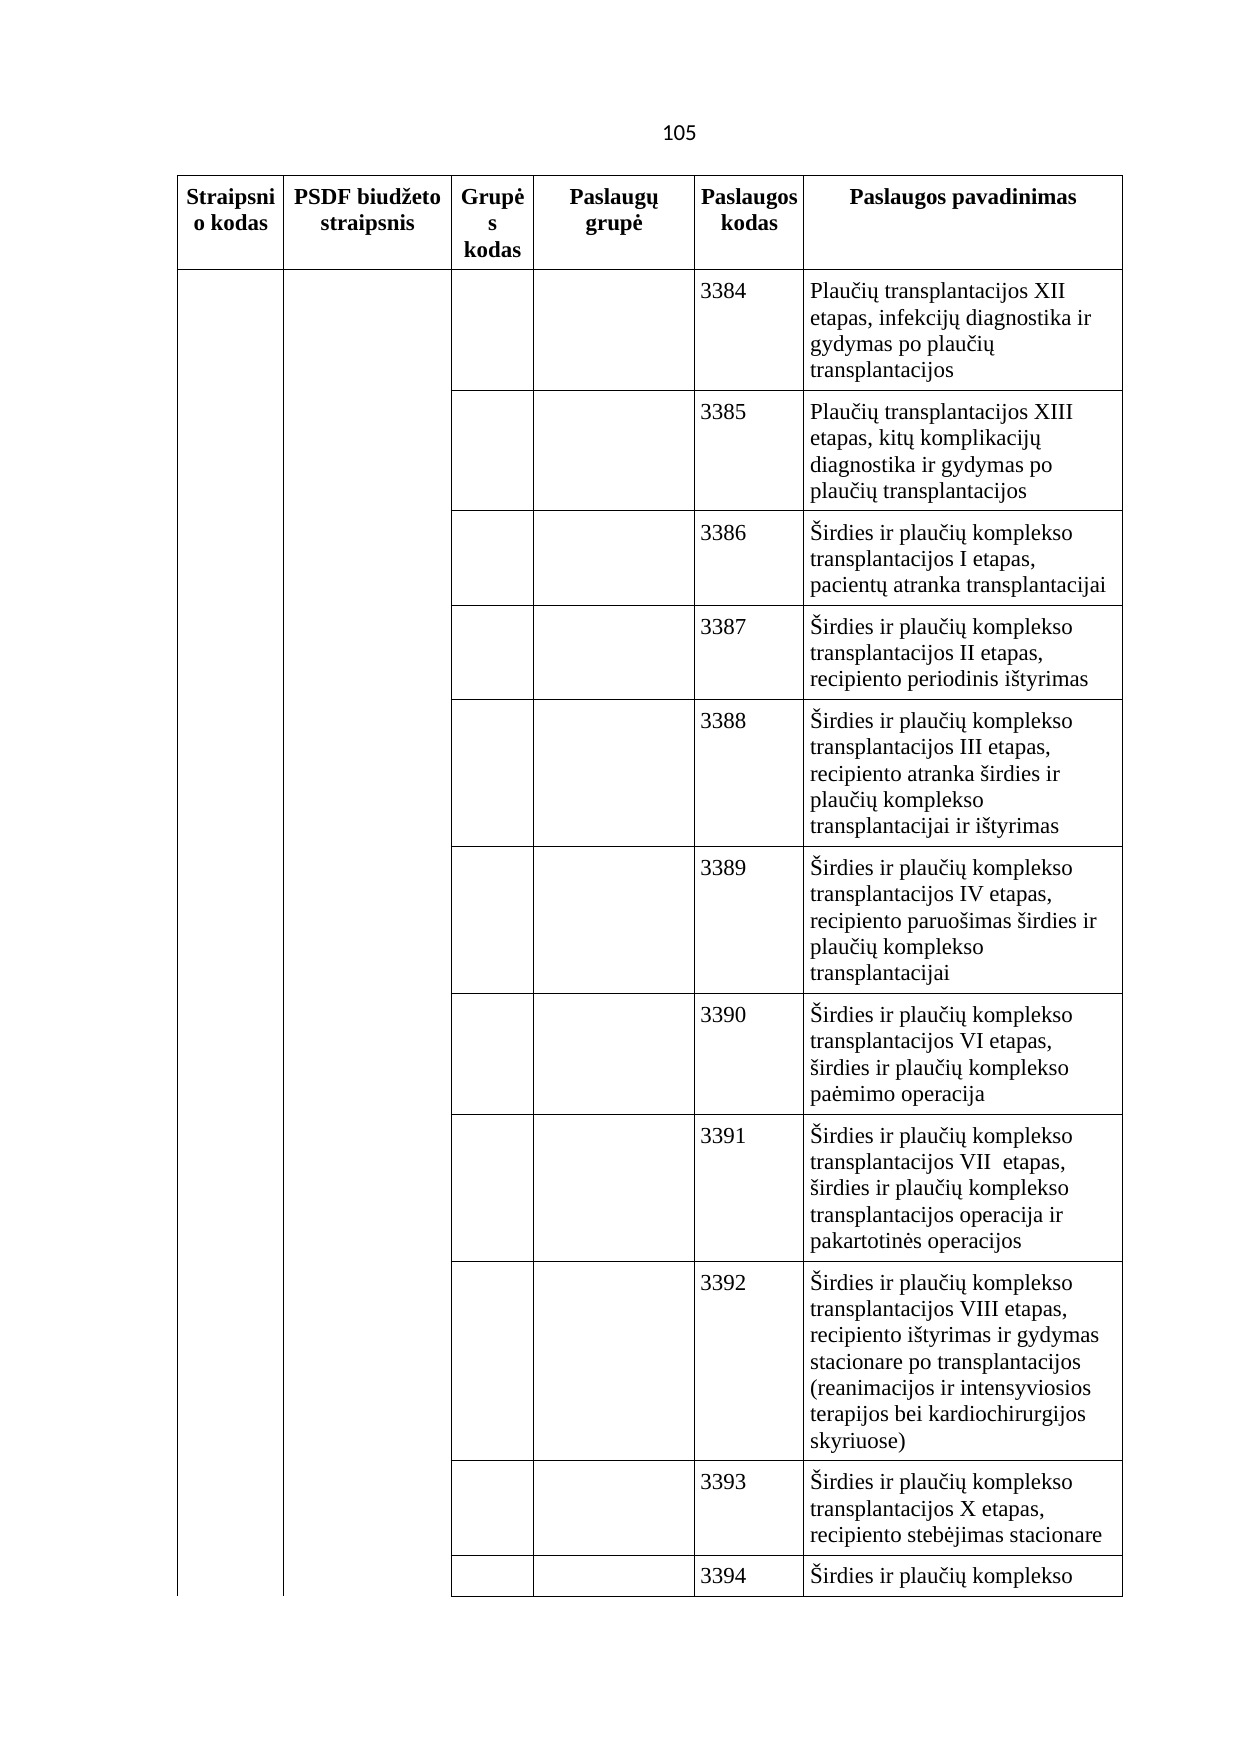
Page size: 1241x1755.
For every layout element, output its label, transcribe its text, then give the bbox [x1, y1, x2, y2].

table_cell [452, 700, 533, 846]
table_cell 3393 [695, 1461, 803, 1554]
table_cell Širdies ir plaučių komplekso [804, 1556, 1122, 1596]
table_cell [178, 1261, 283, 1460]
table_cell [534, 511, 694, 605]
table_cell [178, 993, 283, 1113]
table_cell [452, 1461, 533, 1554]
table_cell [284, 1460, 451, 1554]
table_cell 3386 [695, 511, 803, 605]
table_cell [534, 1115, 694, 1261]
table_cell 3392 [695, 1262, 803, 1460]
table_cell [534, 1461, 694, 1554]
table_cell [284, 390, 451, 510]
table_cell [178, 1460, 283, 1554]
table_cell Širdies ir plaučių komplekso transplantacijos III etapas, recipiento atranka širdies ir plaučių komplekso transplantacijai ir ištyrimas [804, 700, 1122, 846]
table_cell 3387 [695, 606, 803, 699]
table_cell [284, 1114, 451, 1261]
table_cell [452, 994, 533, 1113]
table_cell [452, 1115, 533, 1261]
table_cell Širdies ir plaučių komplekso transplantacijos VI etapas, širdies ir plaučių komplekso paėmimo operacija [804, 994, 1122, 1113]
table_cell [178, 1555, 283, 1596]
table_cell 3391 [695, 1115, 803, 1261]
table_cell [178, 699, 283, 846]
table_cell Širdies ir plaučių komplekso transplantacijos II etapas, recipiento periodinis ištyrimas [804, 606, 1122, 699]
table_cell Širdies ir plaučių komplekso transplantacijos X etapas, recipiento stebėjimas stacionare [804, 1461, 1122, 1554]
table_cell 3388 [695, 700, 803, 846]
table_header Paslaugos pavadinimas [804, 176, 1122, 269]
table_cell Plaučių transplantacijos XIII etapas, kitų komplikacijų diagnostika ir gydymas po plaučių transplantacijos [804, 391, 1122, 510]
table_header Paslaugos kodas [695, 176, 803, 269]
table_cell [534, 1556, 694, 1596]
table_cell [452, 847, 533, 993]
table_cell Širdies ir plaučių komplekso transplantacijos VII etapas, širdies ir plaučių komplekso transplantacijos operacija ir pakartotinės operacijos [804, 1115, 1122, 1261]
table_cell Širdies ir plaučių komplekso transplantacijos VIII etapas, recipiento ištyrimas ir gydymas stacionare po transplantacijos (reanimacijos ir intensyviosios terapijos bei kardiochirurgijos skyriuose) [804, 1262, 1122, 1460]
table_cell [452, 270, 533, 390]
table_cell [178, 270, 283, 390]
table_cell [534, 847, 694, 993]
table_cell [178, 390, 283, 510]
table_cell [534, 700, 694, 846]
table_header Grupės kodas [452, 176, 533, 269]
table_cell [178, 605, 283, 699]
table_header PSDF biudžeto straipsnis [284, 176, 451, 269]
table_cell [452, 606, 533, 699]
table_cell 3384 [695, 270, 803, 390]
table_cell [178, 846, 283, 993]
table_cell [534, 1262, 694, 1460]
table_cell 3389 [695, 847, 803, 993]
table_cell [284, 846, 451, 993]
table_cell Širdies ir plaučių komplekso transplantacijos I etapas, pacientų atranka transplantacijai [804, 511, 1122, 605]
table_cell Plaučių transplantacijos XII etapas, infekcijų diagnostika ir gydymas po plaučių transplantacijos [804, 270, 1122, 390]
table_cell [178, 1114, 283, 1261]
table_header Paslaugų grupė [534, 176, 694, 269]
table_cell [284, 699, 451, 846]
table_cell [178, 510, 283, 605]
table_cell [534, 270, 694, 390]
table_cell [534, 994, 694, 1113]
table_cell [452, 511, 533, 605]
table_cell Širdies ir plaučių komplekso transplantacijos IV etapas, recipiento paruošimas širdies ir plaučių komplekso transplantacijai [804, 847, 1122, 993]
table_cell [284, 993, 451, 1113]
table_cell 3394 [695, 1556, 803, 1596]
table_header Straipsnio kodas [178, 176, 283, 269]
table_cell [452, 1262, 533, 1460]
table_cell [284, 270, 451, 390]
table_cell [534, 606, 694, 699]
table_cell [284, 1555, 451, 1596]
table_cell [452, 1556, 533, 1596]
table_cell 3385 [695, 391, 803, 510]
table_cell 3390 [695, 994, 803, 1113]
table_cell [284, 605, 451, 699]
table_cell [534, 391, 694, 510]
table_cell [284, 1261, 451, 1460]
table_cell [284, 510, 451, 605]
table_cell [452, 391, 533, 510]
